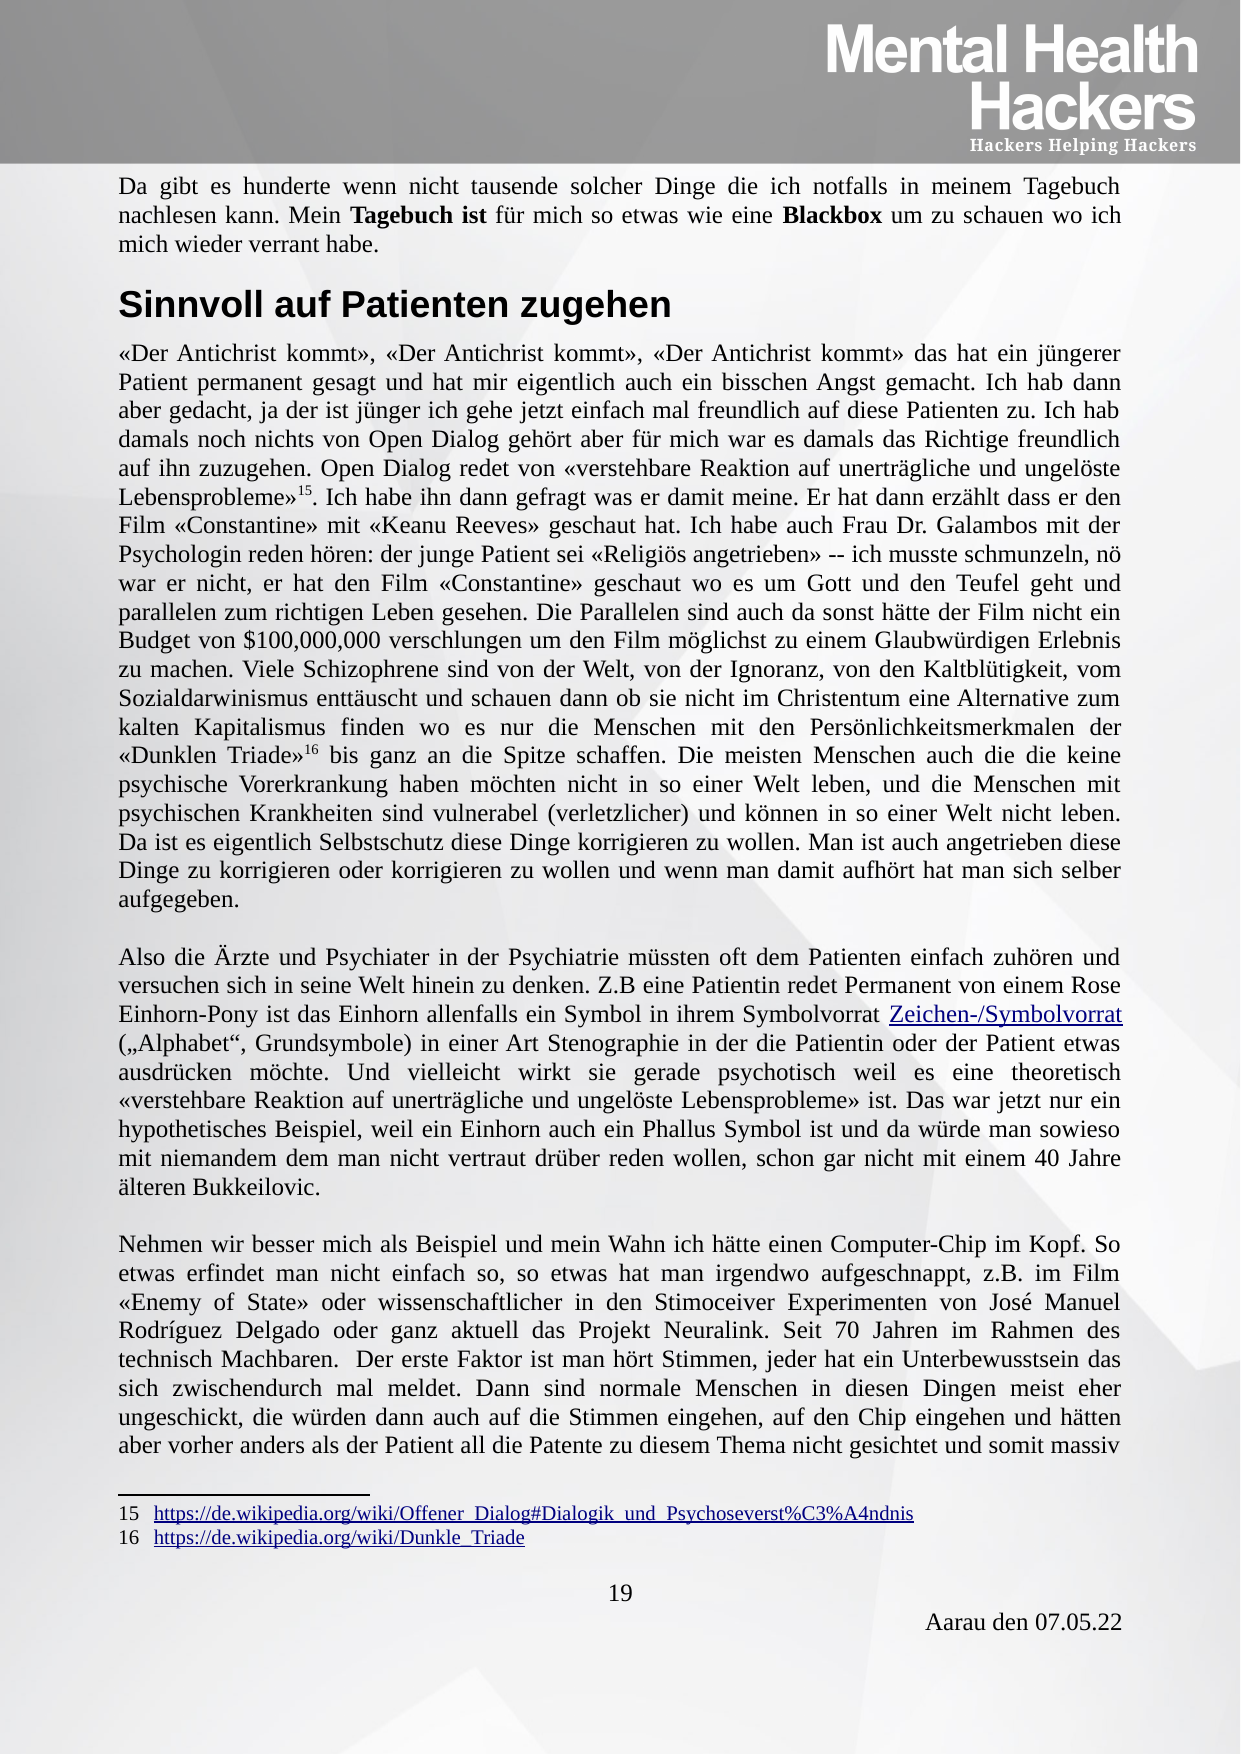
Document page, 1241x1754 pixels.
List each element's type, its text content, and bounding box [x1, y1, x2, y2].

text https://de.wikipedia.org/wiki/Dunkle_Triade [118, 1525, 1122, 1549]
text Also die Ärzte und Psychiater in der Psychiatrie müssten oft dem Patienten einfach zuhören und versuchen sich in seine Welt hinein zu denken. Z.B eine Patientin redet Permanent von einem Rose Einhorn-Pony ist das Einhorn allenfalls ein Symbol in ihrem Symbolvorrat Zeichen-/Symbolvorrat („Alphabet“, Grundsymbole) in einer Art Stenographie in der die Patientin oder der Patient etwas ausdrücken möchte. Und vielleicht wirkt sie gerade psychotisch weil es eine theoretisch «verstehbare Reaktion auf unerträgliche und ungelöste Lebensprobleme» ist. Das war jetzt nur ein hypothetisches Beispiel, weil ein Einhorn auch ein Phallus Symbol ist und da würde man sowieso mit niemandem dem man nicht vertraut drüber reden wollen, schon gar nicht mit einem 40 Jahre älteren Bukkeilovic. [118, 942, 1122, 1201]
text Nehmen wir besser mich als Beispiel und mein Wahn ich hätte einen Computer-Chip im Kopf. So etwas erfindet man nicht einfach so, so etwas hat man irgendwo aufgeschnappt, z.B. im Film «Enemy of State» oder wissenschaftlicher in den Stimoceiver Experimenten von José Manuel Rodríguez Delgado oder ganz aktuell das Projekt Neuralink. Seit 70 Jahren im Rahmen des technisch Machbaren. Der erste Faktor ist man hört Stimmen, jeder hat ein Unterbewusstsein das sich zwischendurch mal meldet. Dann sind normale Menschen in diesen Dingen meist eher ungeschickt, die würden dann auch auf die Stimmen eingehen, auf den Chip eingehen und hätten aber vorher anders als der Patient all die Patente zu diesem Thema nicht gesichtet und somit massiv [118, 1229, 1122, 1459]
subtitle Sinnvoll auf Patienten zugehen [118, 282, 1122, 326]
text Da gibt es hunderte wenn nicht tausende solcher Dinge die ich notfalls in meinem Tagebuch nachlesen kann. Mein Tagebuch ist für mich so etwas wie eine Blackbox um zu schauen wo ich mich wieder verrant habe. [118, 171, 1122, 257]
text «Der Antichrist kommt», «Der Antichrist kommt», «Der Antichrist kommt» das hat ein jüngerer Patient permanent gesagt und hat mir eigentlich auch ein bisschen Angst gemacht. Ich hab dann aber gedacht, ja der ist jünger ich gehe jetzt einfach mal freundlich auf diese Patienten zu. Ich hab damals noch nichts von Open Dialog gehört aber für mich war es damals das Richtige freundlich auf ihn zuzugehen. Open Dialog redet von «verstehbare Reaktion auf unerträgliche und ungelöste Lebensprobleme». Ich habe ihn dann gefragt was er damit meine. Er hat dann erzählt dass er den Film «Constantine» mit «Keanu Reeves» geschaut hat. Ich habe auch Frau Dr. Galambos mit der Psychologin reden hören: der junge Patient sei «Religiös angetrieben» -- ich musste schmunzeln, nö war er nicht, er hat den Film «Constantine» geschaut wo es um Gott und den Teufel geht und parallelen zum richtigen Leben gesehen. Die Parallelen sind auch da sonst hätte der Film nicht ein Budget von $100,000,000 verschlungen um den Film möglichst zu einem Glaubwürdigen Erlebnis zu machen. Viele Schizophrene sind von der Welt, von der Ignoranz, von den Kaltblütigkeit, vom Sozialdarwinismus enttäuscht und schauen dann ob sie nicht im Christentum eine Alternative zum kalten Kapitalismus finden wo es nur die Menschen mit den Persönlichkeitsmerkmalen der «Dunklen Triade» bis ganz an die Spitze schaffen. Die meisten Menschen auch die die keine psychische Vorerkrankung haben möchten nicht in so einer Welt leben, und die Menschen mit psychischen Krankheiten sind vulnerabel (verletzlicher) und können in so einer Welt nicht leben. Da ist es eigentlich Selbstschutz diese Dinge korrigieren zu wollen. Man ist auch angetrieben diese Dinge zu korrigieren oder korrigieren zu wollen und wenn man damit aufhört hat man sich selber aufgegeben. [118, 338, 1122, 913]
picture [0, 0, 1241, 1754]
text https://de.wikipedia.org/wiki/Offener_Dialog#Dialogik_und_Psychoseverst%C3%A4ndnis [118, 1501, 1122, 1525]
